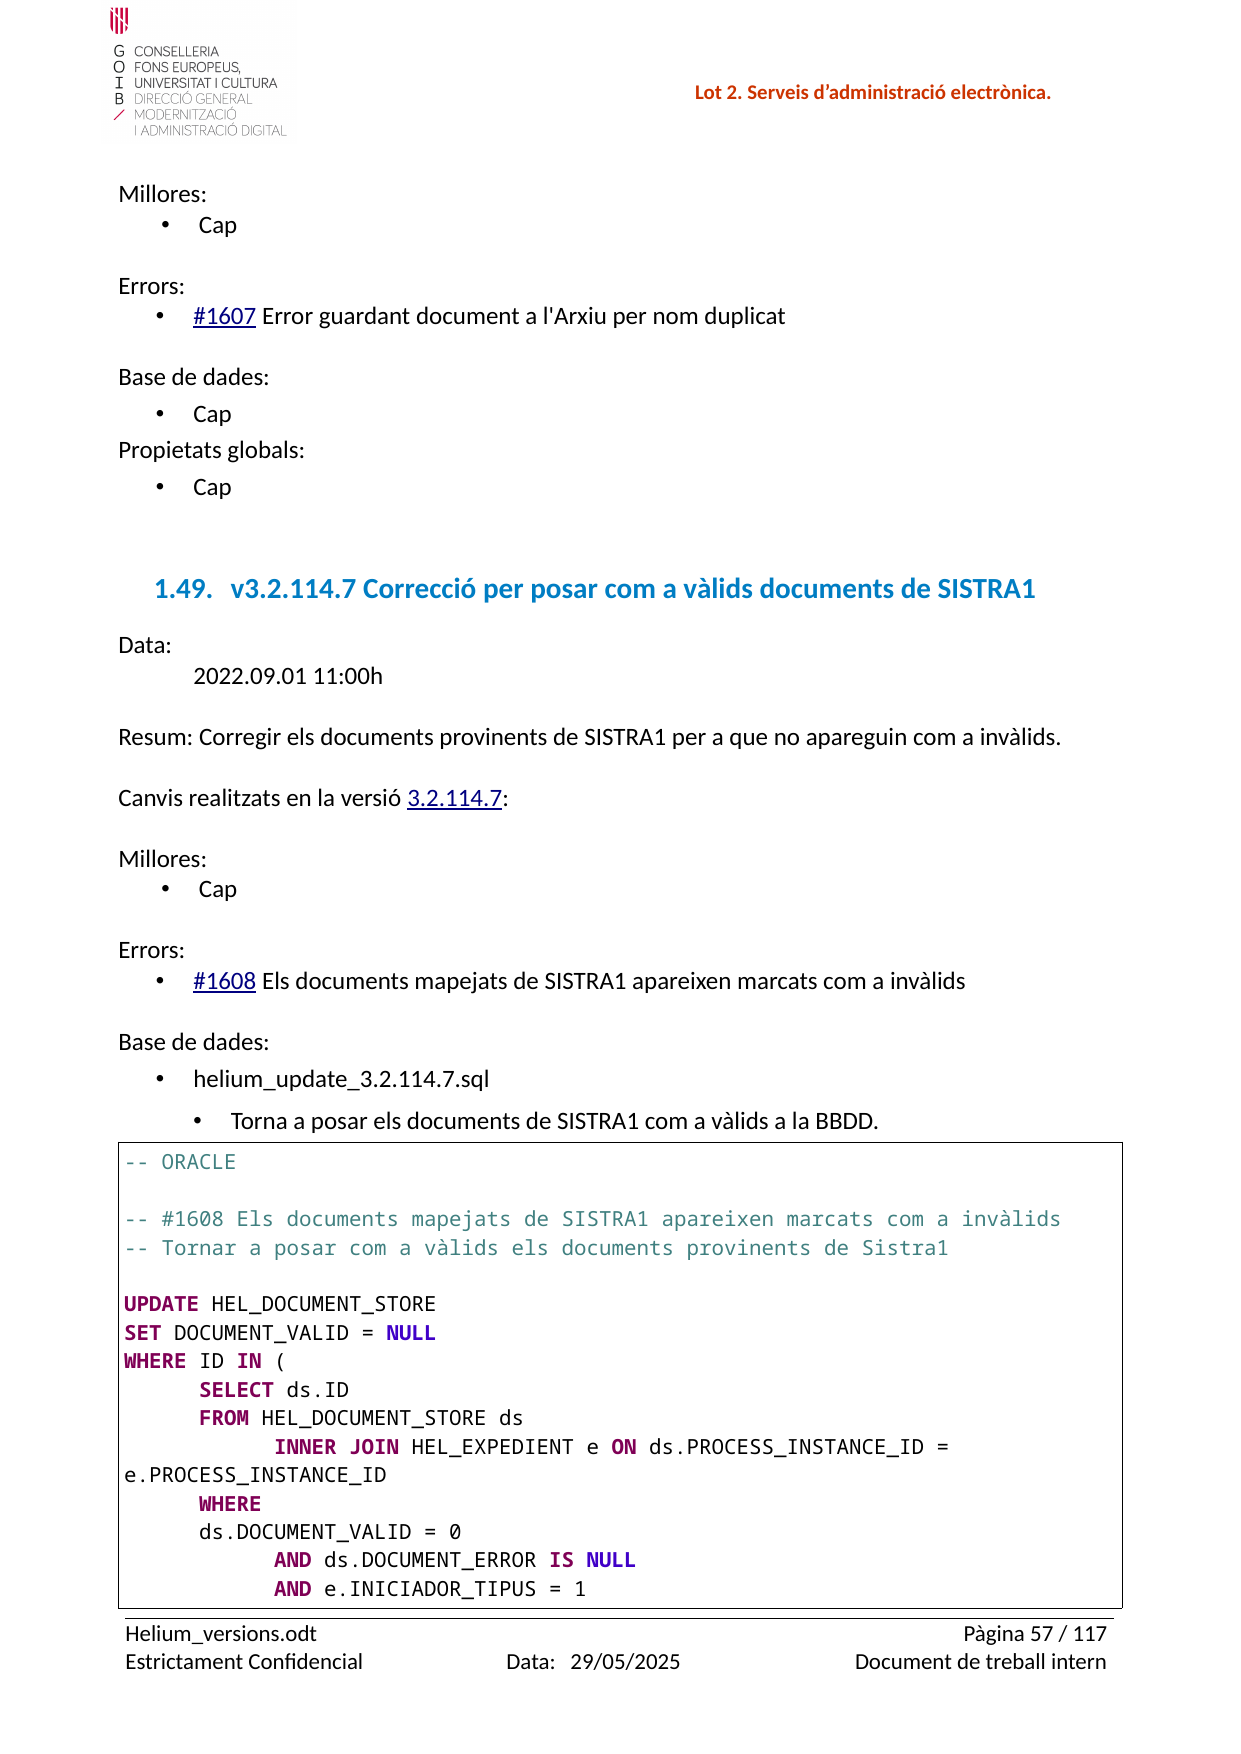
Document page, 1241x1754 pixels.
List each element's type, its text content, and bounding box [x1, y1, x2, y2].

list Cap [156, 398, 1122, 428]
list helium_update_3.2.114.7.sql [156, 1063, 1122, 1093]
text Base de dades: [118, 1026, 1122, 1057]
list Cap [161, 874, 1122, 904]
text Propietats globals: [118, 434, 1122, 465]
text 2022.09.01 11:00h [118, 660, 1122, 691]
picture [100, 0, 297, 144]
text Data: [118, 629, 1122, 660]
list #1608 Els documents mapejats de SISTRA1 apareixen marcats com a invàlids [156, 965, 1122, 996]
table_header -- ORACLE -- #1608 Els documents mapejats de SISTRA1 apareixen marcats com a invàlids -- Tornar a posar com a vàlids els documents provinents de Sistra1 UPDATE HEL_DOCUMENT_STORE SET DOCUMENT_VALID = NULL WHERE ID IN ( SELECT ds.ID FROM HEL_DOCUMENT_STORE ds INNER JOIN HEL_EXPEDIENT e ON ds.PROCESS_INSTANCE_ID = e.PROCESS_INSTANCE_ID WHERE ds.DOCUMENT_VALID = 0 AND ds.DOCUMENT_ERROR IS NULL AND e.INICIADOR_TIPUS = 1 [119, 1143, 1122, 1608]
text Millores: [118, 843, 1122, 874]
list Cap [161, 209, 1122, 239]
list Cap [156, 471, 1122, 501]
text Errors: [118, 935, 1122, 965]
text Errors: [118, 270, 1122, 300]
text Millores: [118, 178, 1122, 209]
text Base de dades: [118, 361, 1122, 392]
subtitle v3.2.114.7 Correcció per posar com a vàlids documents de SISTRA1 [153, 570, 1122, 606]
list Torna a posar els documents de SISTRA1 com a vàlids a la BBDD. [193, 1105, 1122, 1136]
list #1607 Error guardant document a l'Arxiu per nom duplicat [156, 300, 1122, 331]
text Canvis realitzats en la versió 3.2.114.7: [118, 782, 1122, 813]
text Resum: Corregir els documents provinents de SISTRA1 per a que no apareguin com a invàlids. [118, 721, 1122, 752]
